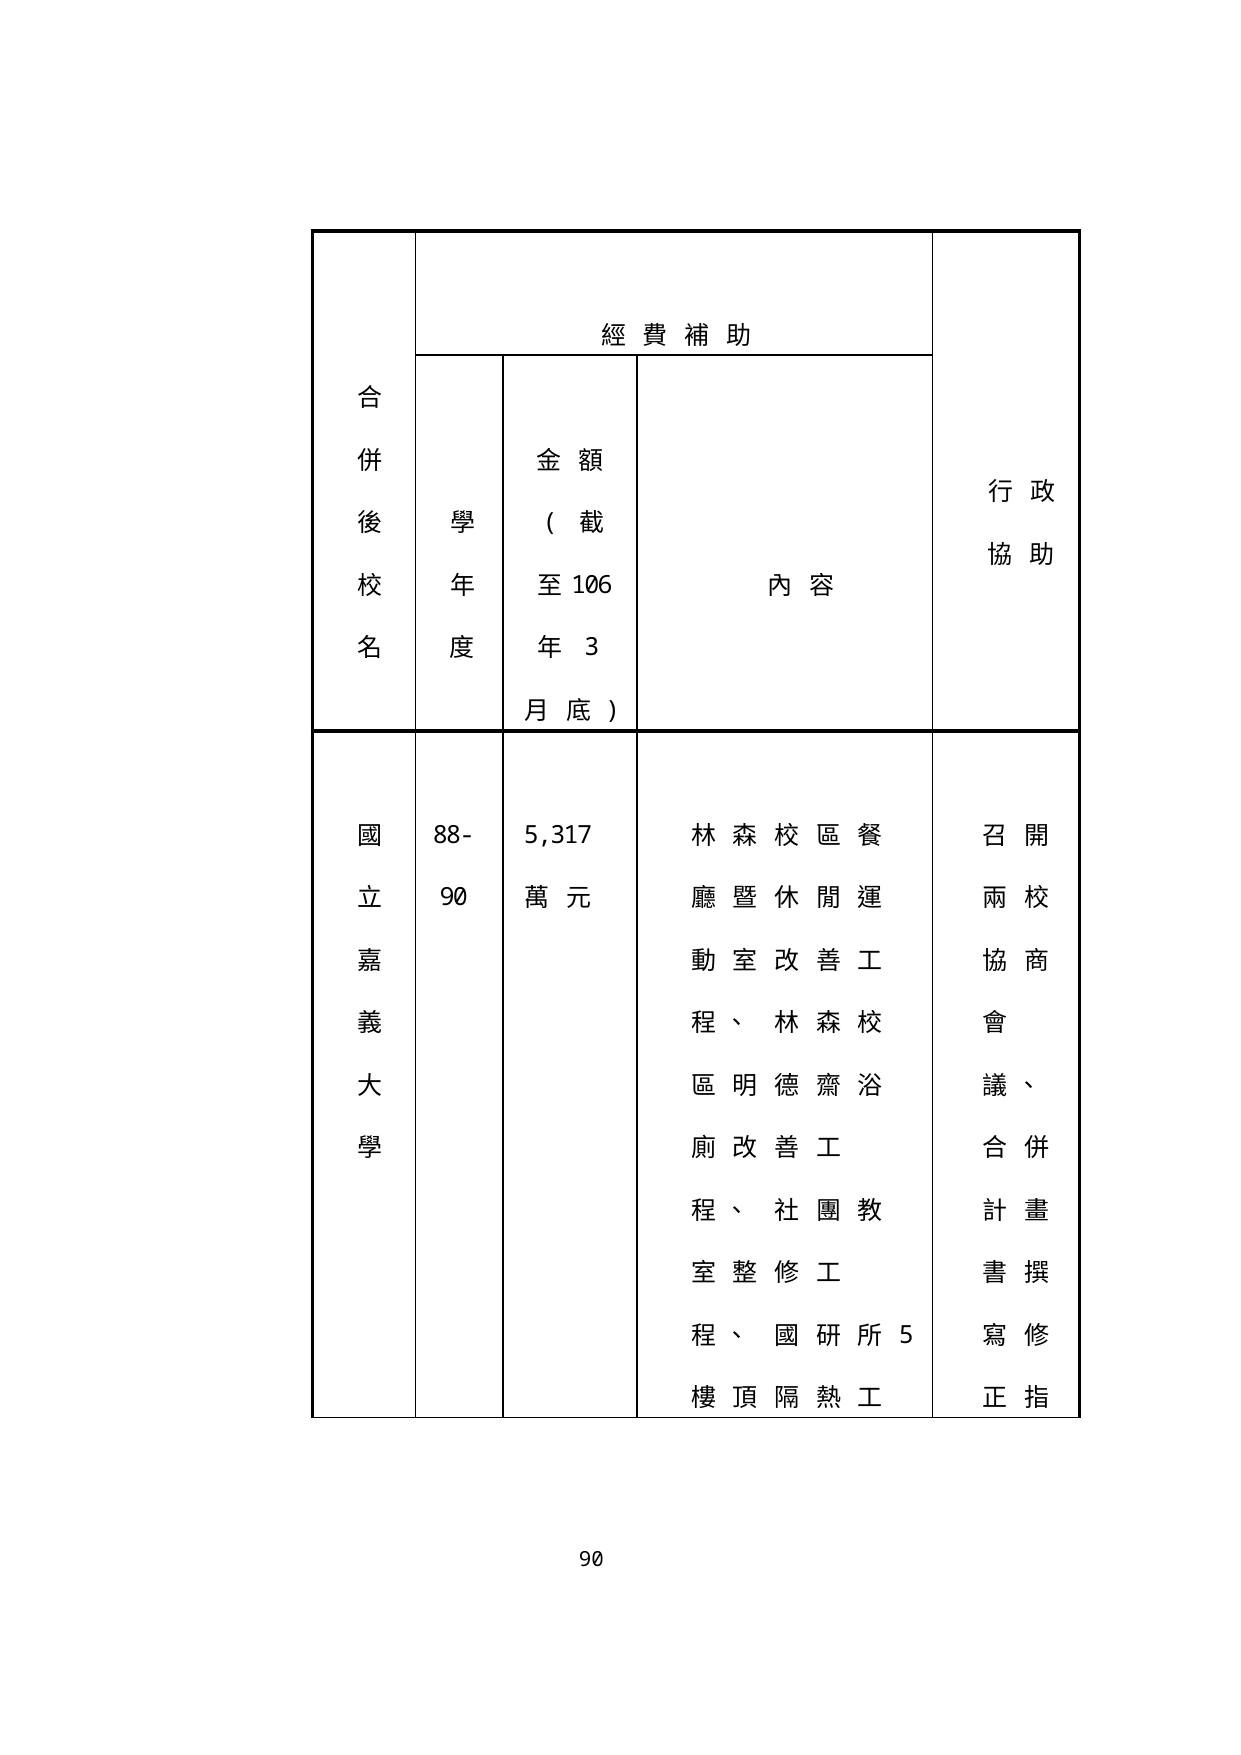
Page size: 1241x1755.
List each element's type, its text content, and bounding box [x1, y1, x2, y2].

table_header 經費補助 [416, 233, 932, 354]
table_cell 5,317萬元 [504, 733, 636, 1417]
table_cell 學年度 [416, 356, 502, 729]
table_cell 金額 (截至106年3月底) [504, 356, 636, 729]
table_cell 召開兩校協商會議、合併計畫書撰寫修正指 [933, 733, 1078, 1417]
table_cell 林森校區餐廳暨休閒運動室改善工程、林森校區明德齋浴廁改善工程、社團教室整修工程、國研所5樓頂隔熱工 [638, 733, 932, 1417]
table_cell 內容 [638, 356, 932, 729]
table_header 合併後校名 [314, 233, 415, 729]
table_header 行政協助 [933, 233, 1078, 729]
table_cell 88-90 [416, 733, 502, 1417]
table_cell 國立嘉義大學 [314, 733, 415, 1417]
